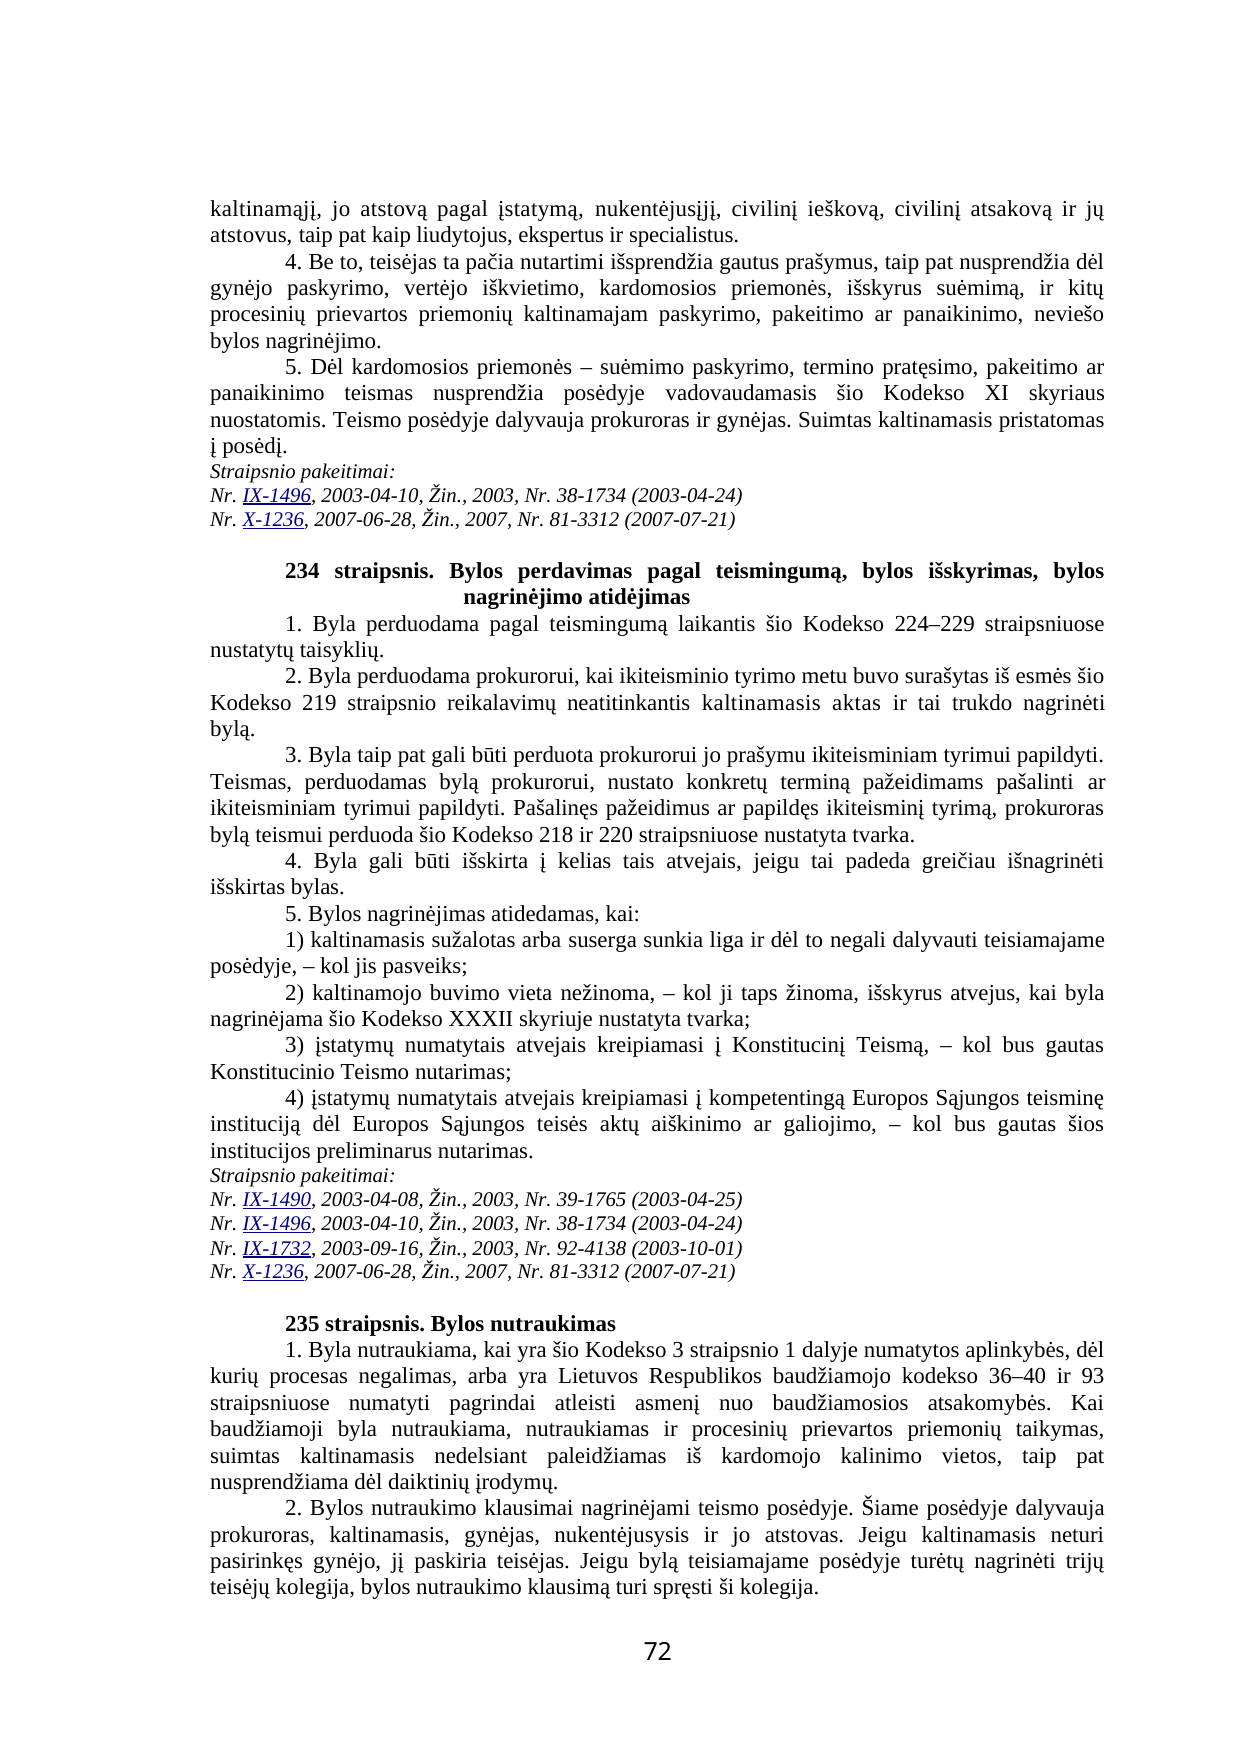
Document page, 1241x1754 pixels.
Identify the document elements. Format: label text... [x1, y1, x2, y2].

text 3) įstatymų numatytais atvejais kreipiamasi į Konstitucinį Teismą, – kol bus gautas Konstitucinio Teismo nutarimas; [210, 1031, 1106, 1084]
text Nr. IX-1496, 2003-04-10, Žin., 2003, Nr. 38-1734 (2003-04-24) [210, 1211, 1106, 1235]
text 1. Byla nutraukiama, kai yra šio Kodekso 3 straipsnio 1 dalyje numatytos aplinkybės, dėl kurių procesas negalimas, arba yra Lietuvos Respublikos baudžiamojo kodekso 36–40 ir 93 straipsniuose numatyti pagrindai atleisti asmenį nuo baudžiamosios atsakomybės. Kai baudžiamoji byla nutraukiama, nutraukiamas ir procesinių prievartos priemonių taikymas, suimtas kaltinamasis nedelsiant paleidžiamas iš kardomojo kalinimo vietos, taip pat nusprendžiama dėl daiktinių įrodymų. [210, 1336, 1106, 1494]
text 5. Bylos nagrinėjimas atidedamas, kai: [210, 900, 1106, 926]
text Nr. IX-1490, 2003-04-08, Žin., 2003, Nr. 39-1765 (2003-04-25) [210, 1187, 1106, 1211]
text 2) kaltinamojo buvimo vieta nežinoma, – kol ji taps žinoma, išskyrus atvejus, kai byla nagrinėjama šio Kodekso XXXII skyriuje nustatyta tvarka; [210, 979, 1106, 1031]
text 234 straipsnis. Bylos perdavimas pagal teismingumą, bylos išskyrimas, bylos nagrinėjimo atidėjimas [285, 557, 1106, 610]
text kaltinamąjį, jo atstovą pagal įstatymą, nukentėjusįjį, civilinį ieškovą, civilinį atsakovą ir jų atstovus, taip pat kaip liudytojus, ekspertus ir specialistus. [210, 195, 1106, 248]
text Nr. X-1236, 2007-06-28, Žin., 2007, Nr. 81-3312 (2007-07-21) [210, 507, 1106, 531]
text Straipsnio pakeitimai: [210, 1163, 1106, 1187]
text 4. Byla gali būti išskirta į kelias tais atvejais, jeigu tai padeda greičiau išnagrinėti išskirtas bylas. [210, 847, 1106, 900]
text Straipsnio pakeitimai: [210, 458, 1106, 483]
text 235 straipsnis. Bylos nutraukimas [210, 1310, 1106, 1336]
text 1) kaltinamasis sužalotas arba suserga sunkia liga ir dėl to negali dalyvauti teisiamajame posėdyje, – kol jis pasveiks; [210, 926, 1106, 979]
text 2. Bylos nutraukimo klausimai nagrinėjami teismo posėdyje. Šiame posėdyje dalyvauja prokuroras, kaltinamasis, gynėjas, nukentėjusysis ir jo atstovas. Jeigu kaltinamasis neturi pasirinkęs gynėjo, jį paskiria teisėjas. Jeigu bylą teisiamajame posėdyje turėtų nagrinėti trijų teisėjų kolegija, bylos nutraukimo klausimą turi spręsti ši kolegija. [210, 1494, 1106, 1600]
text 1. Byla perduodama pagal teismingumą laikantis šio Kodekso 224–229 straipsniuose nustatytų taisyklių. [210, 610, 1106, 662]
text 2. Byla perduodama prokurorui, kai ikiteisminio tyrimo metu buvo surašytas iš esmės šio Kodekso 219 straipsnio reikalavimų neatitinkantis kaltinamasis aktas ir tai trukdo nagrinėti bylą. [210, 662, 1106, 742]
text Nr. IX-1732, 2003-09-16, Žin., 2003, Nr. 92-4138 (2003-10-01) [210, 1235, 1106, 1259]
text 4. Be to, teisėjas ta pačia nutartimi išsprendžia gautus prašymus, taip pat nusprendžia dėl gynėjo paskyrimo, vertėjo iškvietimo, kardomosios priemonės, išskyrus suėmimą, ir kitų procesinių prievartos priemonių kaltinamajam paskyrimo, pakeitimo ar panaikinimo, neviešo bylos nagrinėjimo. [210, 248, 1106, 353]
text Nr. X-1236, 2007-06-28, Žin., 2007, Nr. 81-3312 (2007-07-21) [210, 1259, 1106, 1283]
text 3. Byla taip pat gali būti perduota prokurorui jo prašymu ikiteisminiam tyrimui papildyti. Teismas, perduodamas bylą prokurorui, nustato konkretų terminą pažeidimams pašalinti ar ikiteisminiam tyrimui papildyti. Pašalinęs pažeidimus ar papildęs ikiteisminį tyrimą, prokuroras bylą teismui perduoda šio Kodekso 218 ir 220 straipsniuose nustatyta tvarka. [210, 742, 1106, 847]
text 4) įstatymų numatytais atvejais kreipiamasi į kompetentingą Europos Sąjungos teisminę instituciją dėl Europos Sąjungos teisės aktų aiškinimo ar galiojimo, – kol bus gautas šios institucijos preliminarus nutarimas. [210, 1084, 1106, 1163]
text Nr. IX-1496, 2003-04-10, Žin., 2003, Nr. 38-1734 (2003-04-24) [210, 483, 1106, 507]
text 5. Dėl kardomosios priemonės – suėmimo paskyrimo, termino pratęsimo, pakeitimo ar panaikinimo teismas nusprendžia posėdyje vadovaudamasis šio Kodekso XI skyriaus nuostatomis. Teismo posėdyje dalyvauja prokuroras ir gynėjas. Suimtas kaltinamasis pristatomas į posėdį. [210, 353, 1106, 458]
